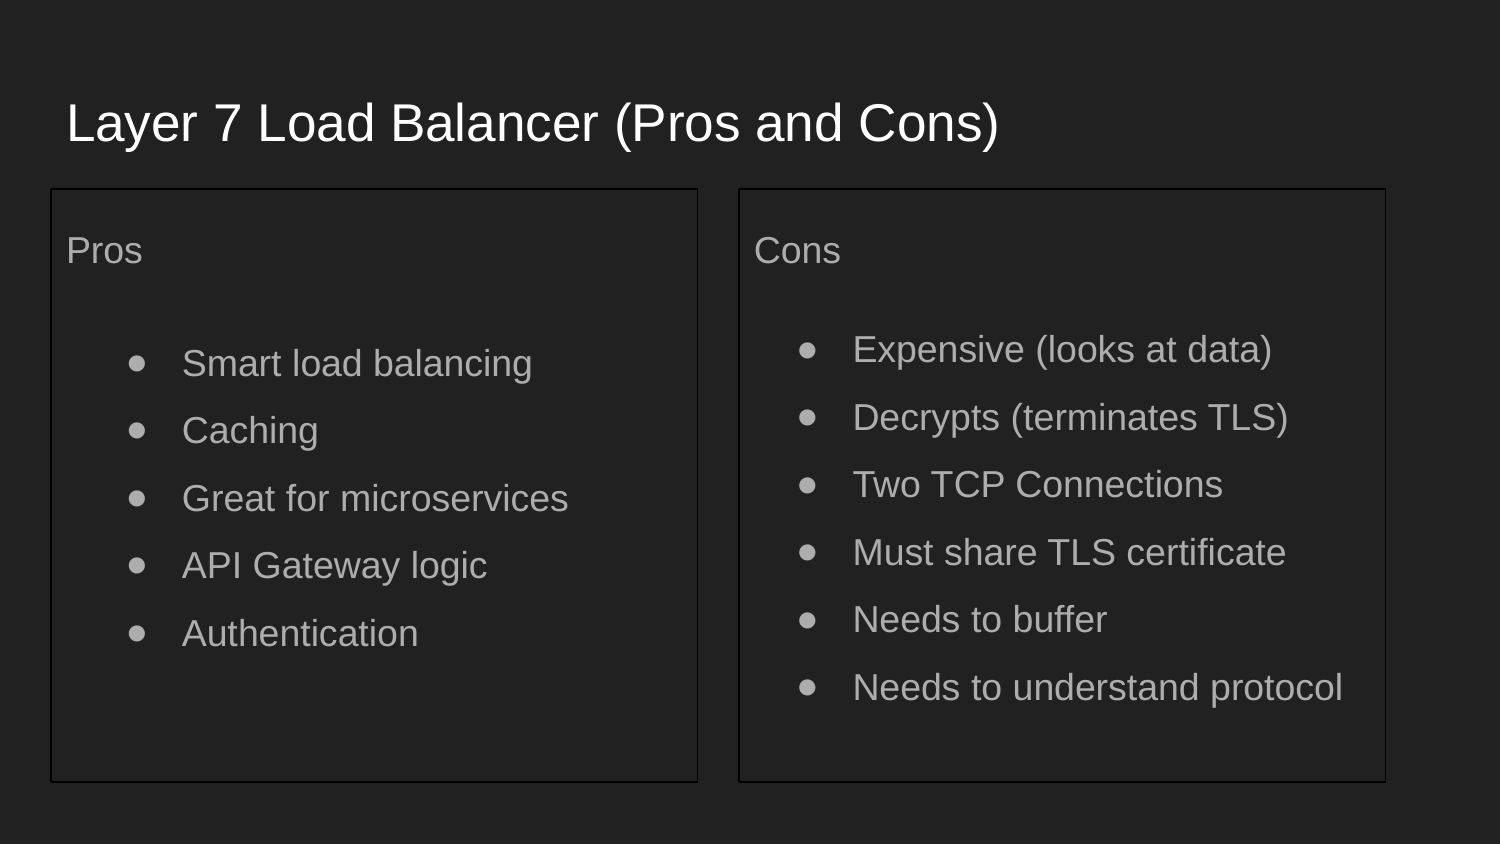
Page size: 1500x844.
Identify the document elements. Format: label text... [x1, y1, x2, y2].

title Layer 7 Load Balancer (Pros and Cons) [51, 72, 1449, 167]
text_box Smart load balancing Caching Great for microservices API Gateway logic Authentication [91, 301, 679, 682]
list Pros [51, 189, 698, 783]
list Cons [739, 189, 1386, 783]
text_box Expensive (looks at data) Decrypts (terminates TLS) Two TCP Connections Must share TLS certificate Needs to buffer Needs to understand protocol [762, 288, 1365, 749]
